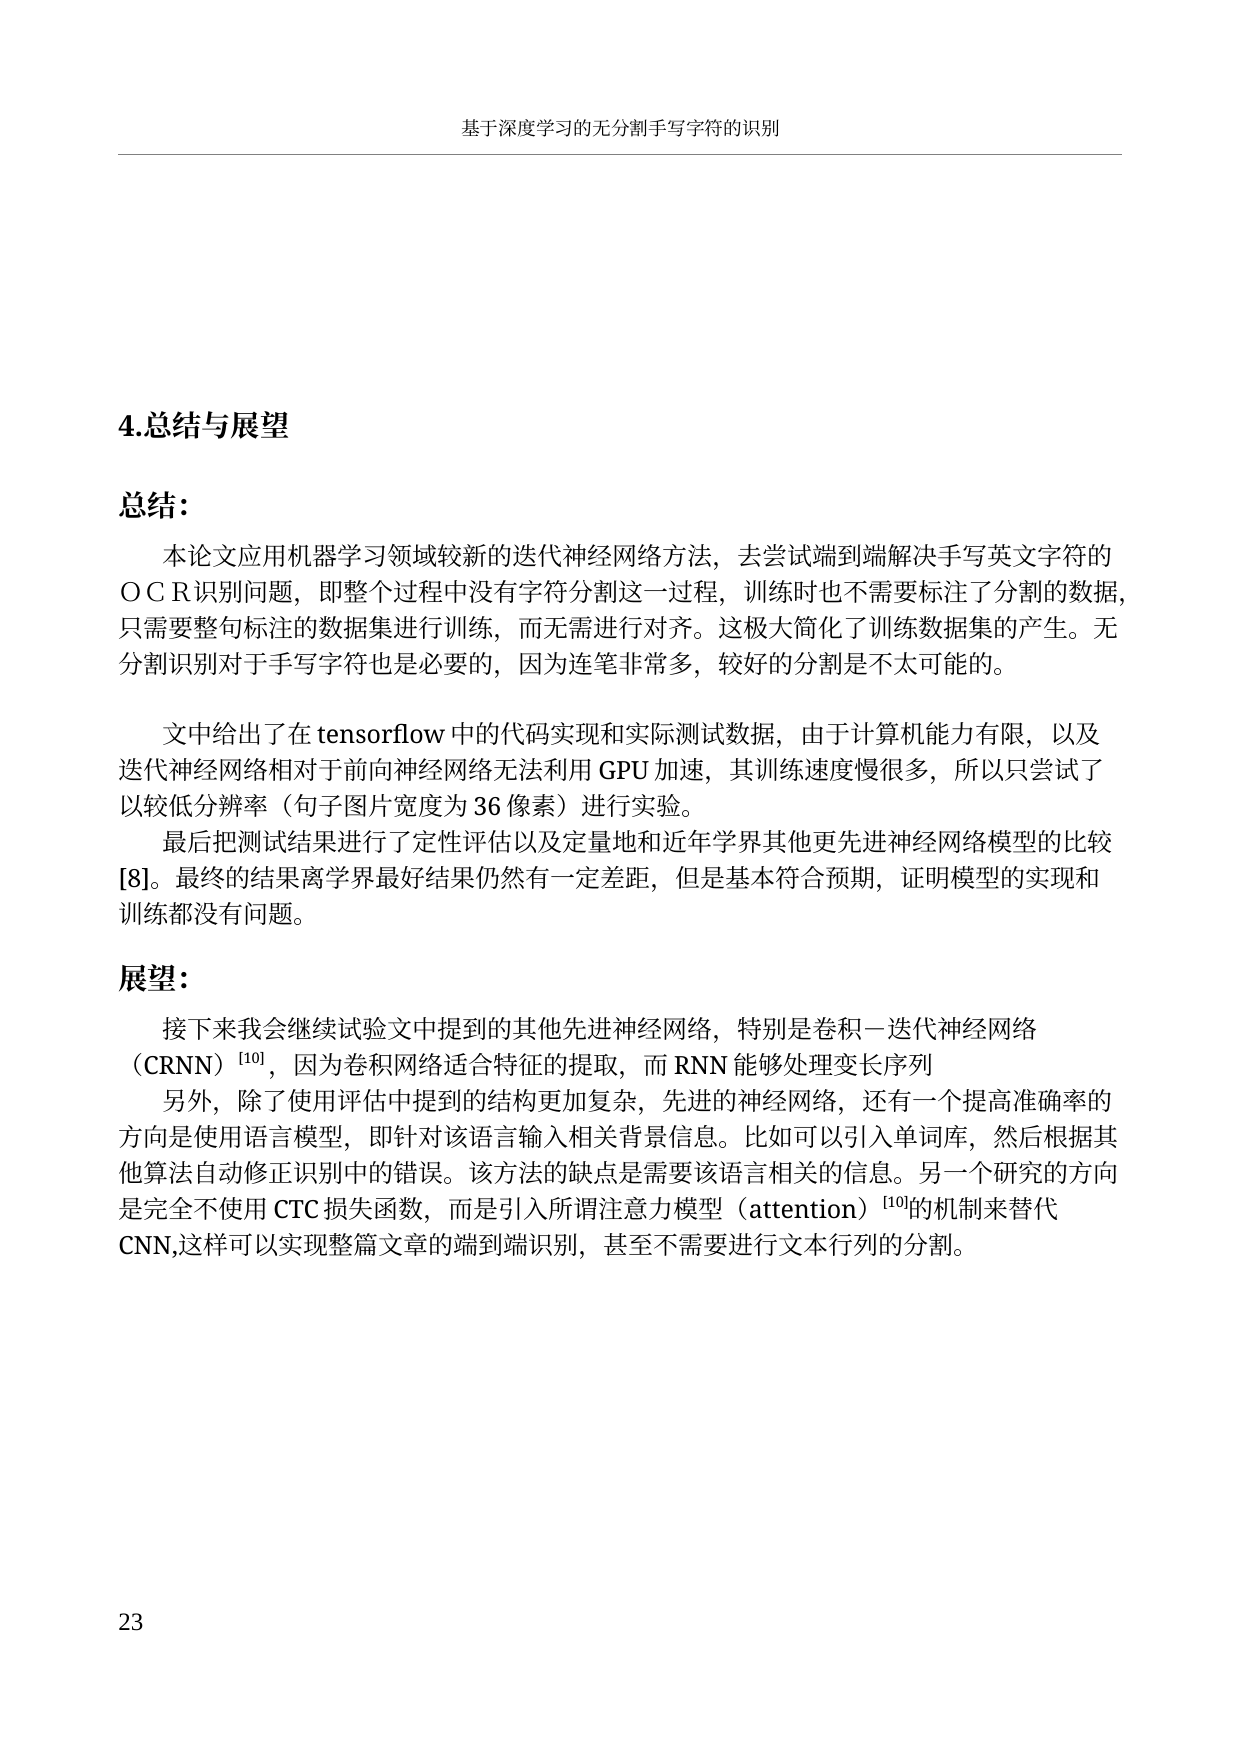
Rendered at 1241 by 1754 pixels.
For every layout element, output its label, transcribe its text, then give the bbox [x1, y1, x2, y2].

subtitle 总结： [118, 482, 1122, 524]
subtitle 4.总结与展望 [118, 403, 1122, 445]
text 最后把测试结果进行了定性评估以及定量地和近年学界其他更先进神经网络模型的比较[8]。最终的结果离学界最好结果仍然有一定差距，但是基本符合预期，证明模型的实现和训练都没有问题。 [118, 823, 1122, 931]
subtitle 展望： [118, 956, 1122, 997]
text 文中给出了在tensorflow中的代码实现和实际测试数据，由于计算机能力有限，以及迭代神经网络相对于前向神经网络无法利用GPU加速，其训练速度慢很多，所以只尝试了以较低分辨率（句子图片宽度为36像素）进行实验。 [118, 714, 1122, 823]
text 另外，除了使用评估中提到的结构更加复杂，先进的神经网络，还有一个提高准确率的方向是使用语言模型，即针对该语言输入相关背景信息。比如可以引入单词库，然后根据其他算法自动修正识别中的错误。该方法的缺点是需要该语言相关的信息。另一个研究的方向是完全不使用CTC损失函数，而是引入所谓注意力模型（attention）[10]的机制来替代CNN,这样可以实现整篇文章的端到端识别，甚至不需要进行文本行列的分割。 [118, 1082, 1122, 1262]
text 本论文应用机器学习领域较新的迭代神经网络方法，去尝试端到端解决手写英文字符的ＯＣＲ识别问题，即整个过程中没有字符分割这一过程，训练时也不需要标注了分割的数据，只需要整句标注的数据集进行训练，而无需进行对齐。这极大简化了训练数据集的产生。无分割识别对于手写字符也是必要的，因为连笔非常多，较好的分割是不太可能的。 [118, 537, 1122, 681]
text 接下来我会继续试验文中提到的其他先进神经网络，特别是卷积－迭代神经网络（CRNN）[10] ，因为卷积网络适合特征的提取，而RNN能够处理变长序列 [118, 1010, 1122, 1082]
